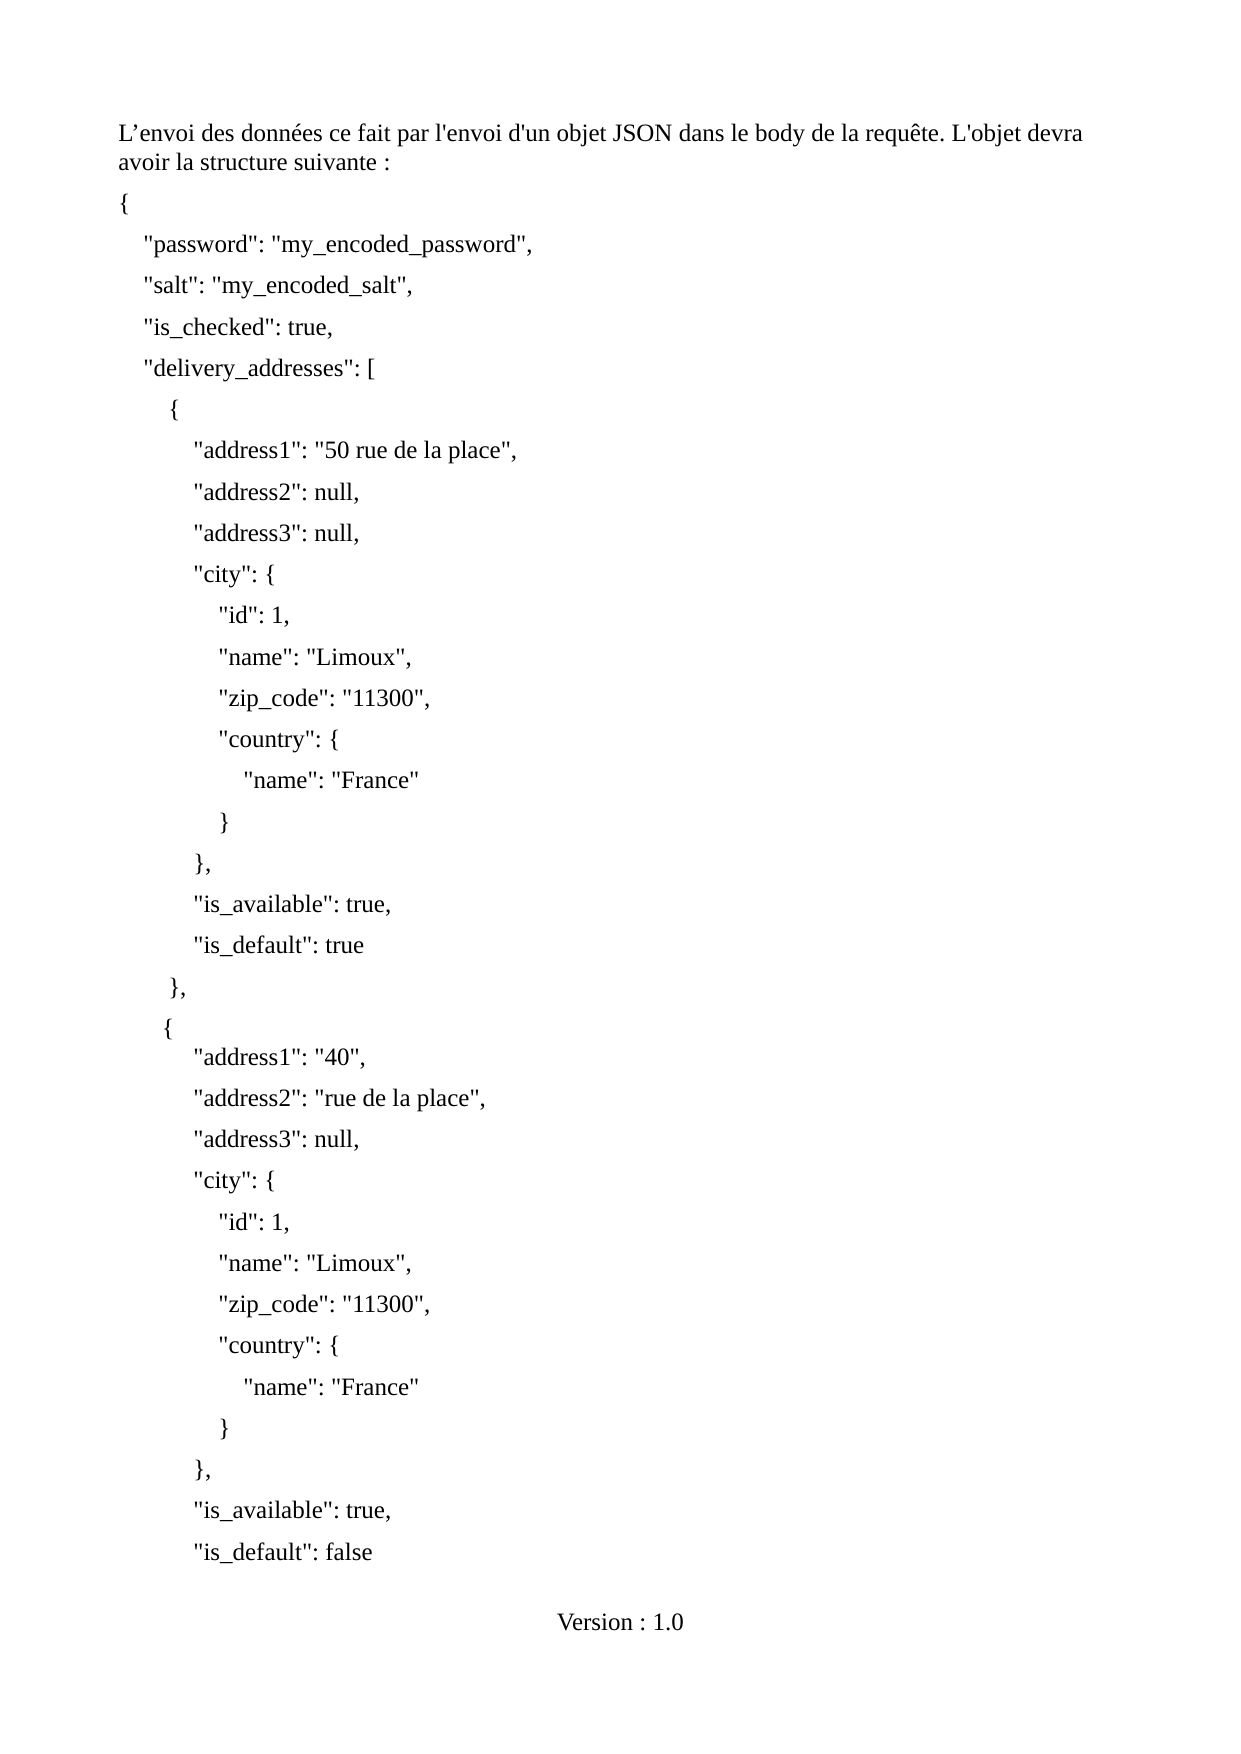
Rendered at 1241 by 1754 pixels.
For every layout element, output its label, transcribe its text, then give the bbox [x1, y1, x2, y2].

text "delivery_addresses": [ [118, 353, 1122, 382]
text "address3": null, [118, 1124, 1122, 1153]
text "address3": null, [118, 518, 1122, 547]
text } [118, 1413, 1122, 1442]
text "city": { [118, 1166, 1122, 1194]
text "is_checked": true, [118, 312, 1122, 341]
text }, [118, 1454, 1122, 1483]
text "name": "France" [118, 1372, 1122, 1401]
text { [118, 394, 1122, 423]
text "is_default": true [118, 931, 1122, 959]
text { [118, 1013, 1122, 1042]
text "password": "my_encoded_password", [118, 229, 1122, 258]
text "address2": "rue de la place", [118, 1083, 1122, 1112]
text "name": "France" [118, 766, 1122, 794]
text "country": { [118, 1331, 1122, 1359]
text "is_available": true, [118, 1496, 1122, 1524]
text "address2": null, [118, 477, 1122, 506]
text }, [118, 848, 1122, 877]
text "country": { [118, 724, 1122, 753]
text }, [118, 972, 1122, 1001]
text "is_available": true, [118, 889, 1122, 918]
text "name": "Limoux", [118, 642, 1122, 671]
text "zip_code": "11300", [118, 1289, 1122, 1318]
text "salt": "my_encoded_salt", [118, 271, 1122, 299]
text { [118, 188, 1122, 217]
text "id": 1, [118, 1207, 1122, 1236]
text "address1": "50 rue de la place", [118, 436, 1122, 464]
text "is_default": false [118, 1537, 1122, 1566]
text L’envoi des données ce fait par l'envoi d'un objet JSON dans le body de la requête. L'objet devra avoir la structure suivante : [118, 118, 1122, 176]
text "id": 1, [118, 601, 1122, 629]
text "address1": "40", [118, 1042, 1122, 1071]
text "city": { [118, 559, 1122, 588]
text } [118, 807, 1122, 836]
text "zip_code": "11300", [118, 683, 1122, 712]
text "name": "Limoux", [118, 1248, 1122, 1277]
